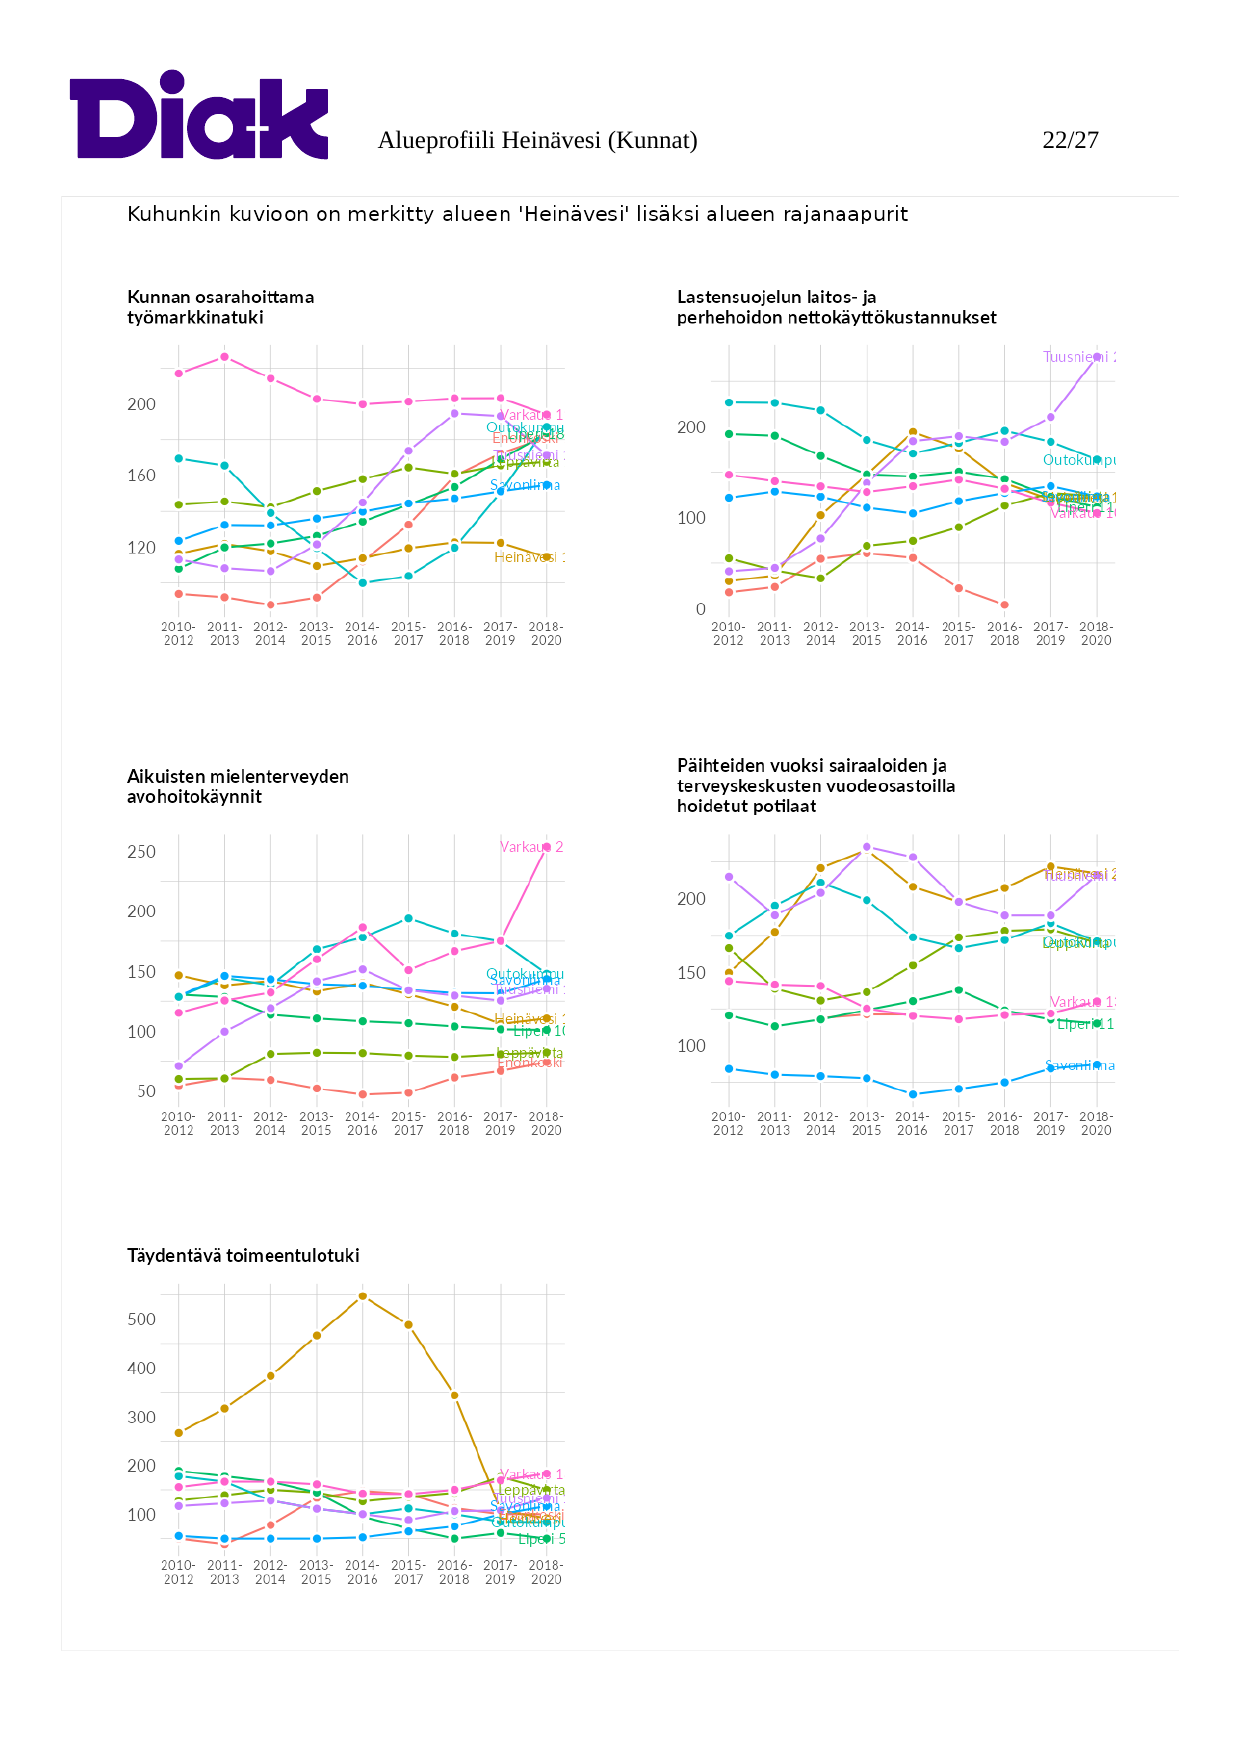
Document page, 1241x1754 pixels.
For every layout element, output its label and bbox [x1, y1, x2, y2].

picture [61, 196, 1179, 1651]
